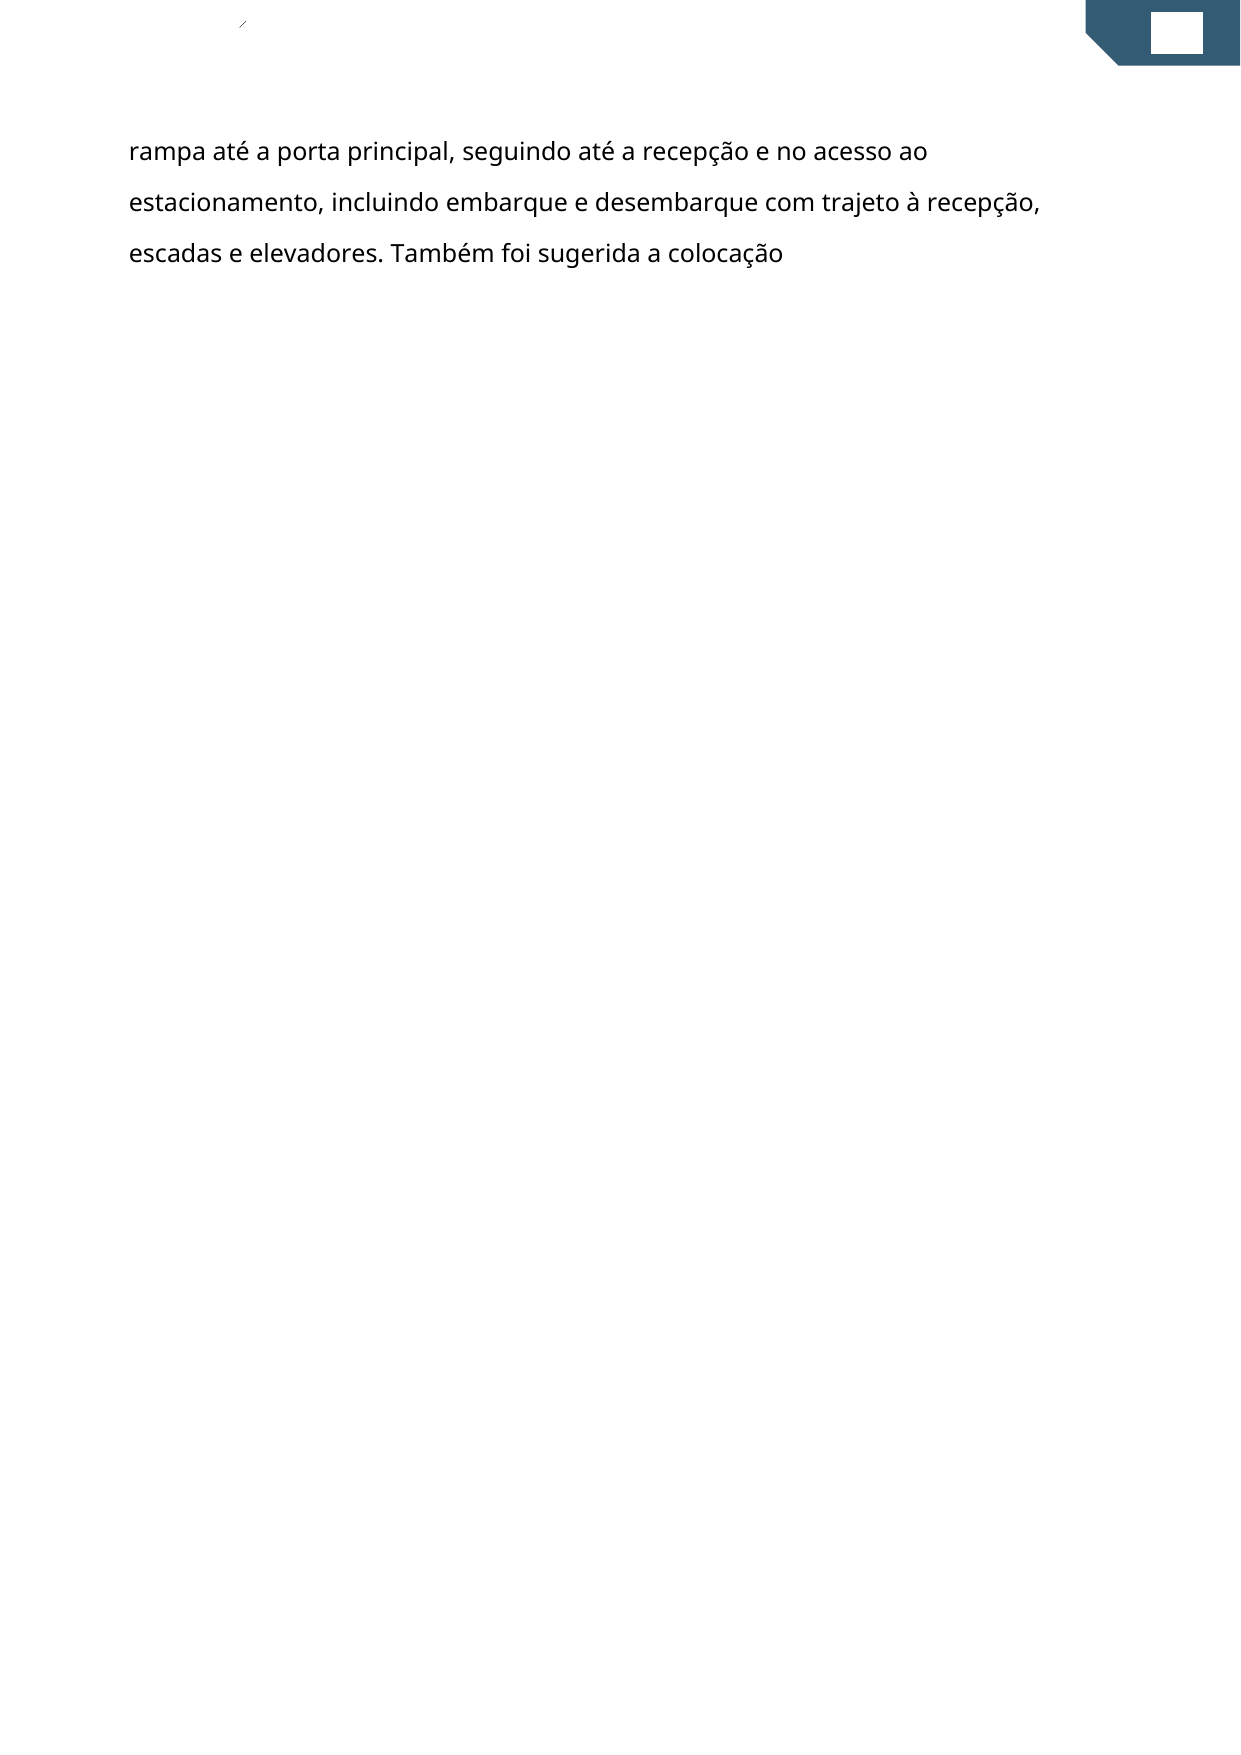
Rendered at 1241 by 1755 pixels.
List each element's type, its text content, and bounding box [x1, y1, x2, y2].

text rampa até a porta principal, seguindo até a recepção e no acesso ao estacionamento, incluindo embarque e desembarque com trajeto à recepção, escadas e elevadores. Também foi sugerida a colocação [129, 134, 1117, 270]
